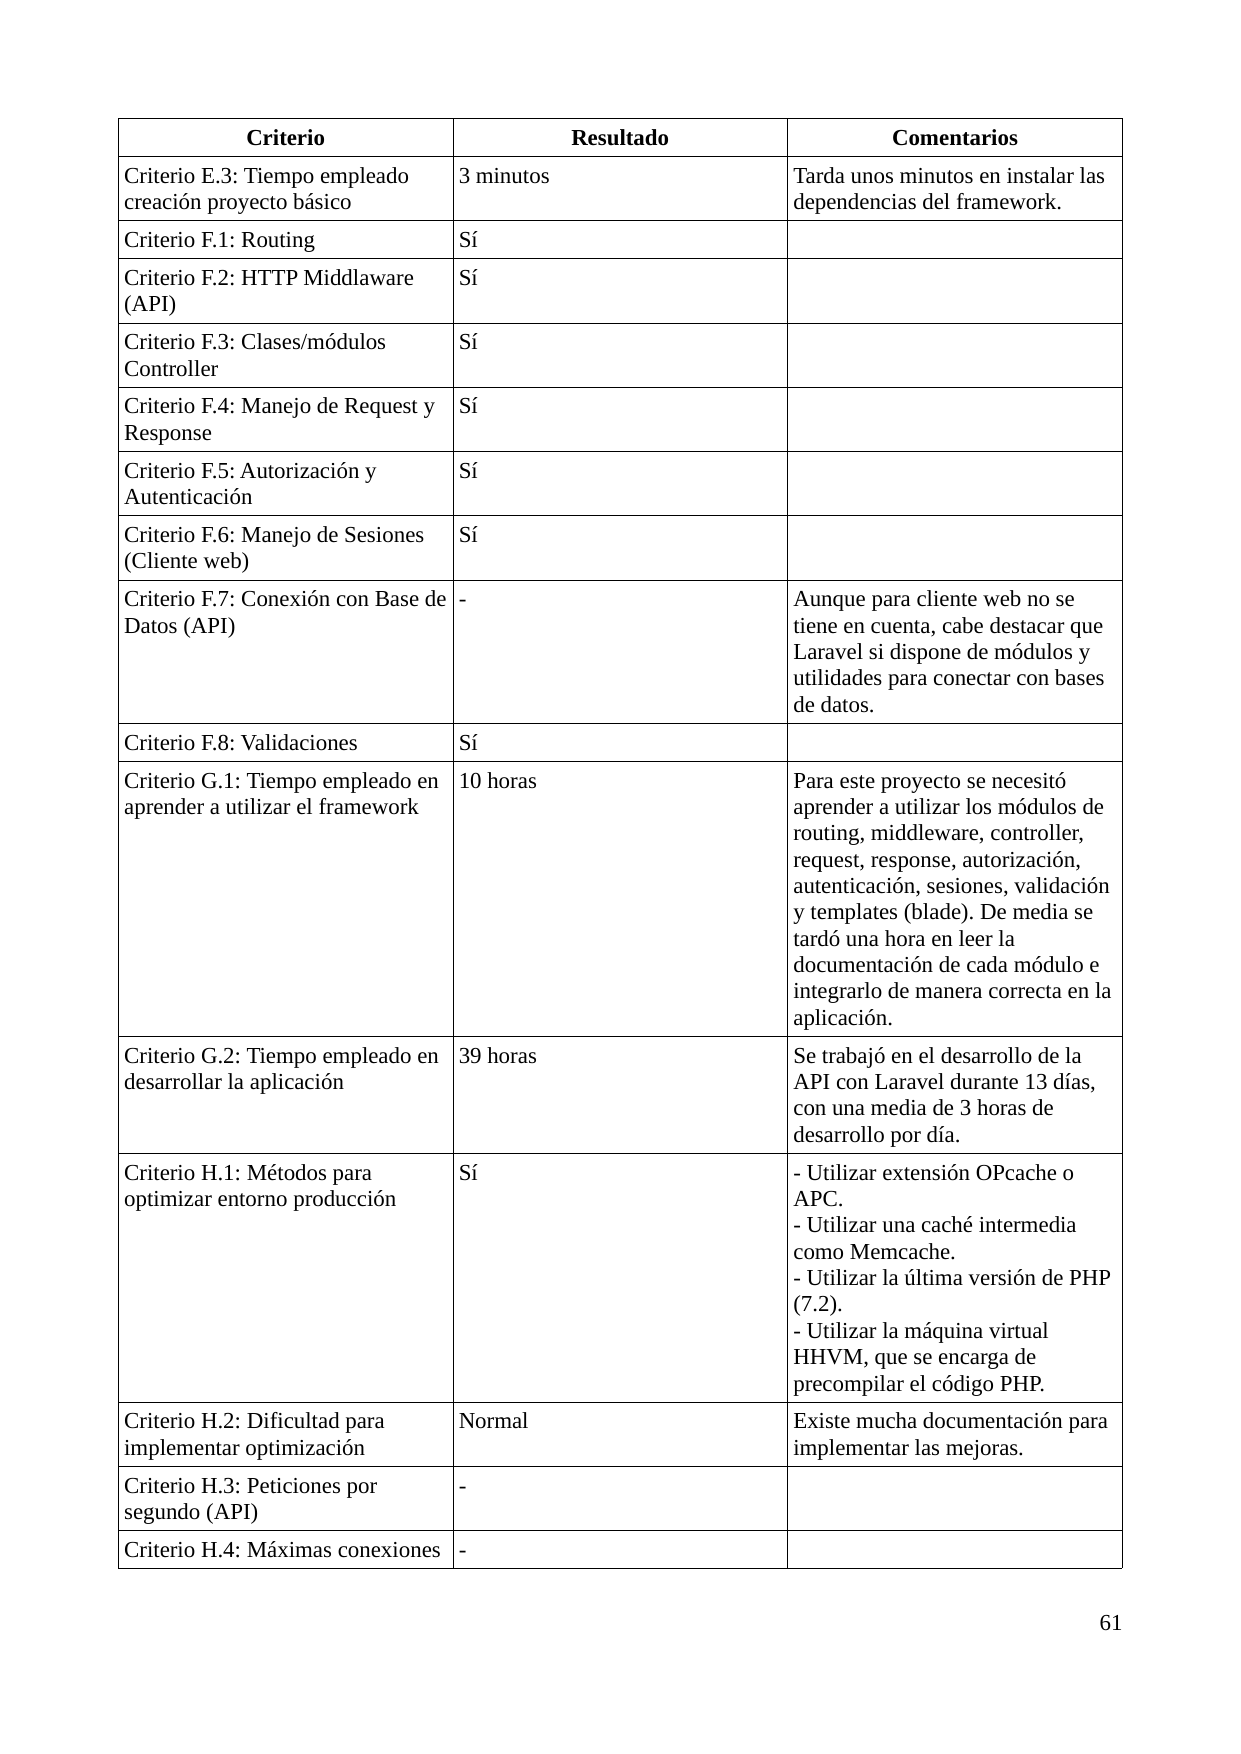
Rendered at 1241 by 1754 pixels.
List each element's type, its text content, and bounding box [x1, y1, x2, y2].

table_cell Criterio F.5: Autorización y Autenticación [119, 452, 453, 515]
table_cell [788, 1531, 1122, 1568]
table_cell 3 minutos [454, 157, 787, 220]
table_cell Criterio F.7: Conexión con Base de Datos (API) [119, 581, 453, 723]
table_cell [788, 516, 1122, 579]
table_cell Sí [454, 1154, 787, 1402]
table_cell [788, 221, 1122, 258]
table_header Criterio [119, 119, 453, 156]
table_cell - [454, 1467, 787, 1530]
table_cell Criterio F.1: Routing [119, 221, 453, 258]
table_cell - [454, 1531, 787, 1568]
table_cell Sí [454, 452, 787, 515]
table_cell Criterio F.2: HTTP Middlaware (API) [119, 259, 453, 322]
table_cell Criterio H.2: Dificultad para implementar optimización [119, 1403, 453, 1466]
table_cell Para este proyecto se necesitó aprender a utilizar los módulos de routing, middleware, controller, request, response, autorización, autenticación, sesiones, validación y templates (blade). De media se tardó una hora en leer la documentación de cada módulo e integrarlo de manera correcta en la aplicación. [788, 762, 1122, 1036]
table_cell Sí [454, 324, 787, 387]
table_cell Existe mucha documentación para implementar las mejoras. [788, 1403, 1122, 1466]
table_cell Criterio H.3: Peticiones por segundo (API) [119, 1467, 453, 1530]
table_cell Criterio H.4: Máximas conexiones [119, 1531, 453, 1568]
table_cell [788, 452, 1122, 515]
table_cell - Utilizar extensión OPcache o APC. - Utilizar una caché intermedia como Memcache. - Utilizar la última versión de PHP (7.2). - Utilizar la máquina virtual HHVM, que se encarga de precompilar el código PHP. [788, 1154, 1122, 1402]
table_cell Criterio F.4: Manejo de Request y Response [119, 388, 453, 451]
table_cell Sí [454, 221, 787, 258]
table_cell Sí [454, 259, 787, 322]
table_cell Sí [454, 724, 787, 761]
table_cell Criterio F.3: Clases/módulos Controller [119, 324, 453, 387]
table_cell Criterio G.2: Tiempo empleado en desarrollar la aplicación [119, 1037, 453, 1153]
table_cell 39 horas [454, 1037, 787, 1153]
table_header Resultado [454, 119, 787, 156]
table_cell Tarda unos minutos en instalar las dependencias del framework. [788, 157, 1122, 220]
table_cell [788, 388, 1122, 451]
table_cell Criterio F.6: Manejo de Sesiones (Cliente web) [119, 516, 453, 579]
table_cell 10 horas [454, 762, 787, 1036]
table_cell Criterio H.1: Métodos para optimizar entorno producción [119, 1154, 453, 1402]
table_cell Normal [454, 1403, 787, 1466]
table_cell [788, 259, 1122, 322]
table_cell Sí [454, 516, 787, 579]
table_header Comentarios [788, 119, 1122, 156]
table_cell [788, 324, 1122, 387]
table_cell Criterio E.3: Tiempo empleado creación proyecto básico [119, 157, 453, 220]
table_cell Aunque para cliente web no se tiene en cuenta, cabe destacar que Laravel si dispone de módulos y utilidades para conectar con bases de datos. [788, 581, 1122, 723]
table_cell Se trabajó en el desarrollo de la API con Laravel durante 13 días, con una media de 3 horas de desarrollo por día. [788, 1037, 1122, 1153]
table_cell - [454, 581, 787, 723]
table_cell [788, 1467, 1122, 1530]
table_cell [788, 724, 1122, 761]
table_cell Criterio F.8: Validaciones [119, 724, 453, 761]
table_cell Criterio G.1: Tiempo empleado en aprender a utilizar el framework [119, 762, 453, 1036]
table_cell Sí [454, 388, 787, 451]
